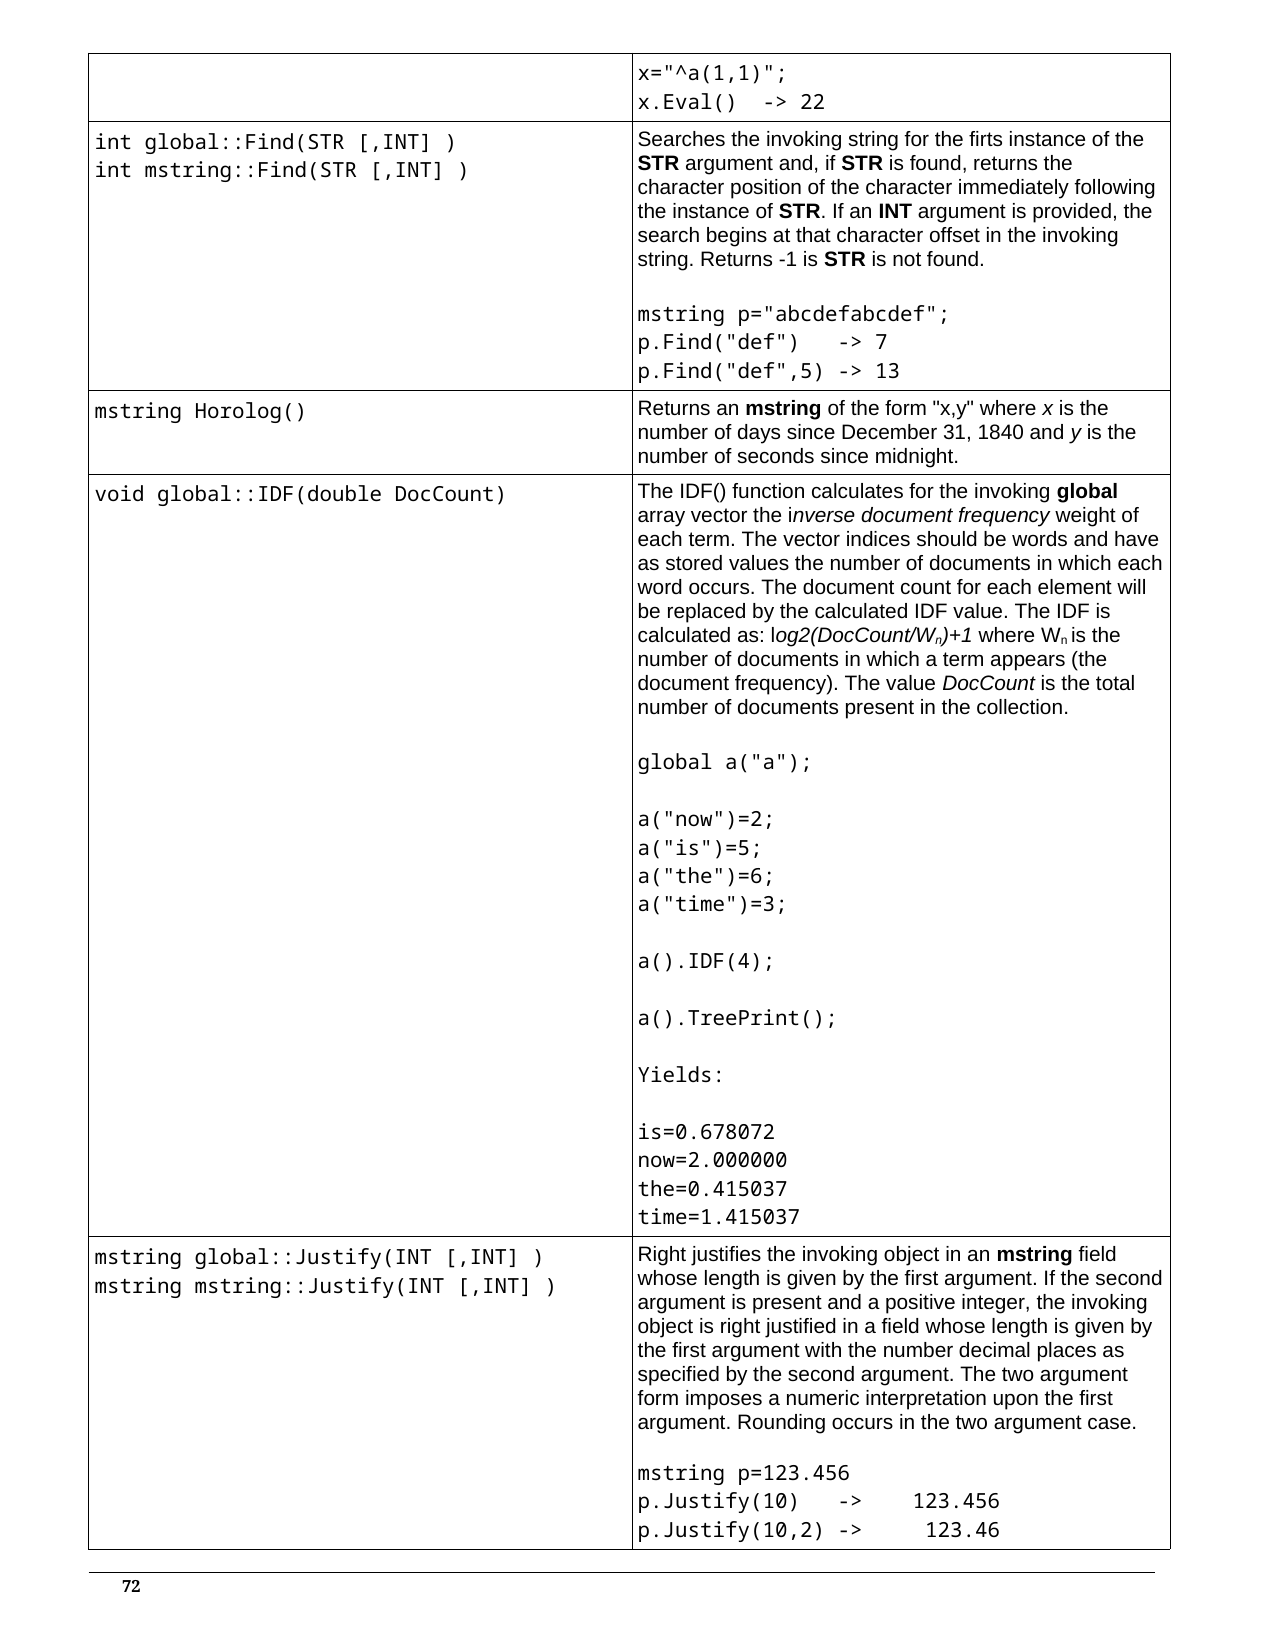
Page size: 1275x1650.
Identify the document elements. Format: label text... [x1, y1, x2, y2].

table_cell x="^a(1,1)"; x.Eval() -> 22 [633, 54, 1170, 121]
table_cell Right justifies the invoking object in an mstring field whose length is given by the first argument. If the second argument is present and a positive integer, the invoking object is right justified in a field whose length is given by the first argument with the number decimal places as specified by the second argument. The two argument form imposes a numeric interpretation upon the first argument. Rounding occurs in the two argument case. mstring p=123.456 p.Justify(10) -> 123.456 p.Justify(10,2) -> 123.46 [633, 1237, 1170, 1549]
table_cell void global::IDF(double DocCount) [89, 475, 632, 1236]
table_cell Returns an mstring of the form "x,y" where x is the number of days since December 31, 1840 and y is the number of seconds since midnight. [633, 391, 1170, 473]
table_cell The IDF() function calculates for the invoking global array vector the inverse document frequency weight of each term. The vector indices should be words and have as stored values the number of documents in which each word occurs. The document count for each element will be replaced by the calculated IDF value. The IDF is calculated as: log2(DocCount/Wn)+1 where Wn is the number of documents in which a term appears (the document frequency). The value DocCount is the total number of documents present in the collection. global a("a"); a("now")=2; a("is")=5; a("the")=6; a("time")=3; a().IDF(4); a().TreePrint(); Yields: is=0.678072 now=2.000000 the=0.415037 time=1.415037 [633, 475, 1170, 1236]
table_cell mstring global::Justify(INT [,INT] ) mstring mstring::Justify(INT [,INT] ) [89, 1237, 632, 1549]
table_cell [89, 54, 632, 121]
table_cell mstring Horolog() [89, 391, 632, 473]
table_cell Searches the invoking string for the firts instance of the STR argument and, if STR is found, returns the character position of the character immediately following the instance of STR. If an INT argument is provided, the search begins at that character offset in the invoking string. Returns -1 is STR is not found. mstring p="abcdefabcdef"; p.Find("def") -> 7 p.Find("def",5) -> 13 [633, 122, 1170, 390]
table_cell int global::Find(STR [,INT] ) int mstring::Find(STR [,INT] ) [89, 122, 632, 390]
